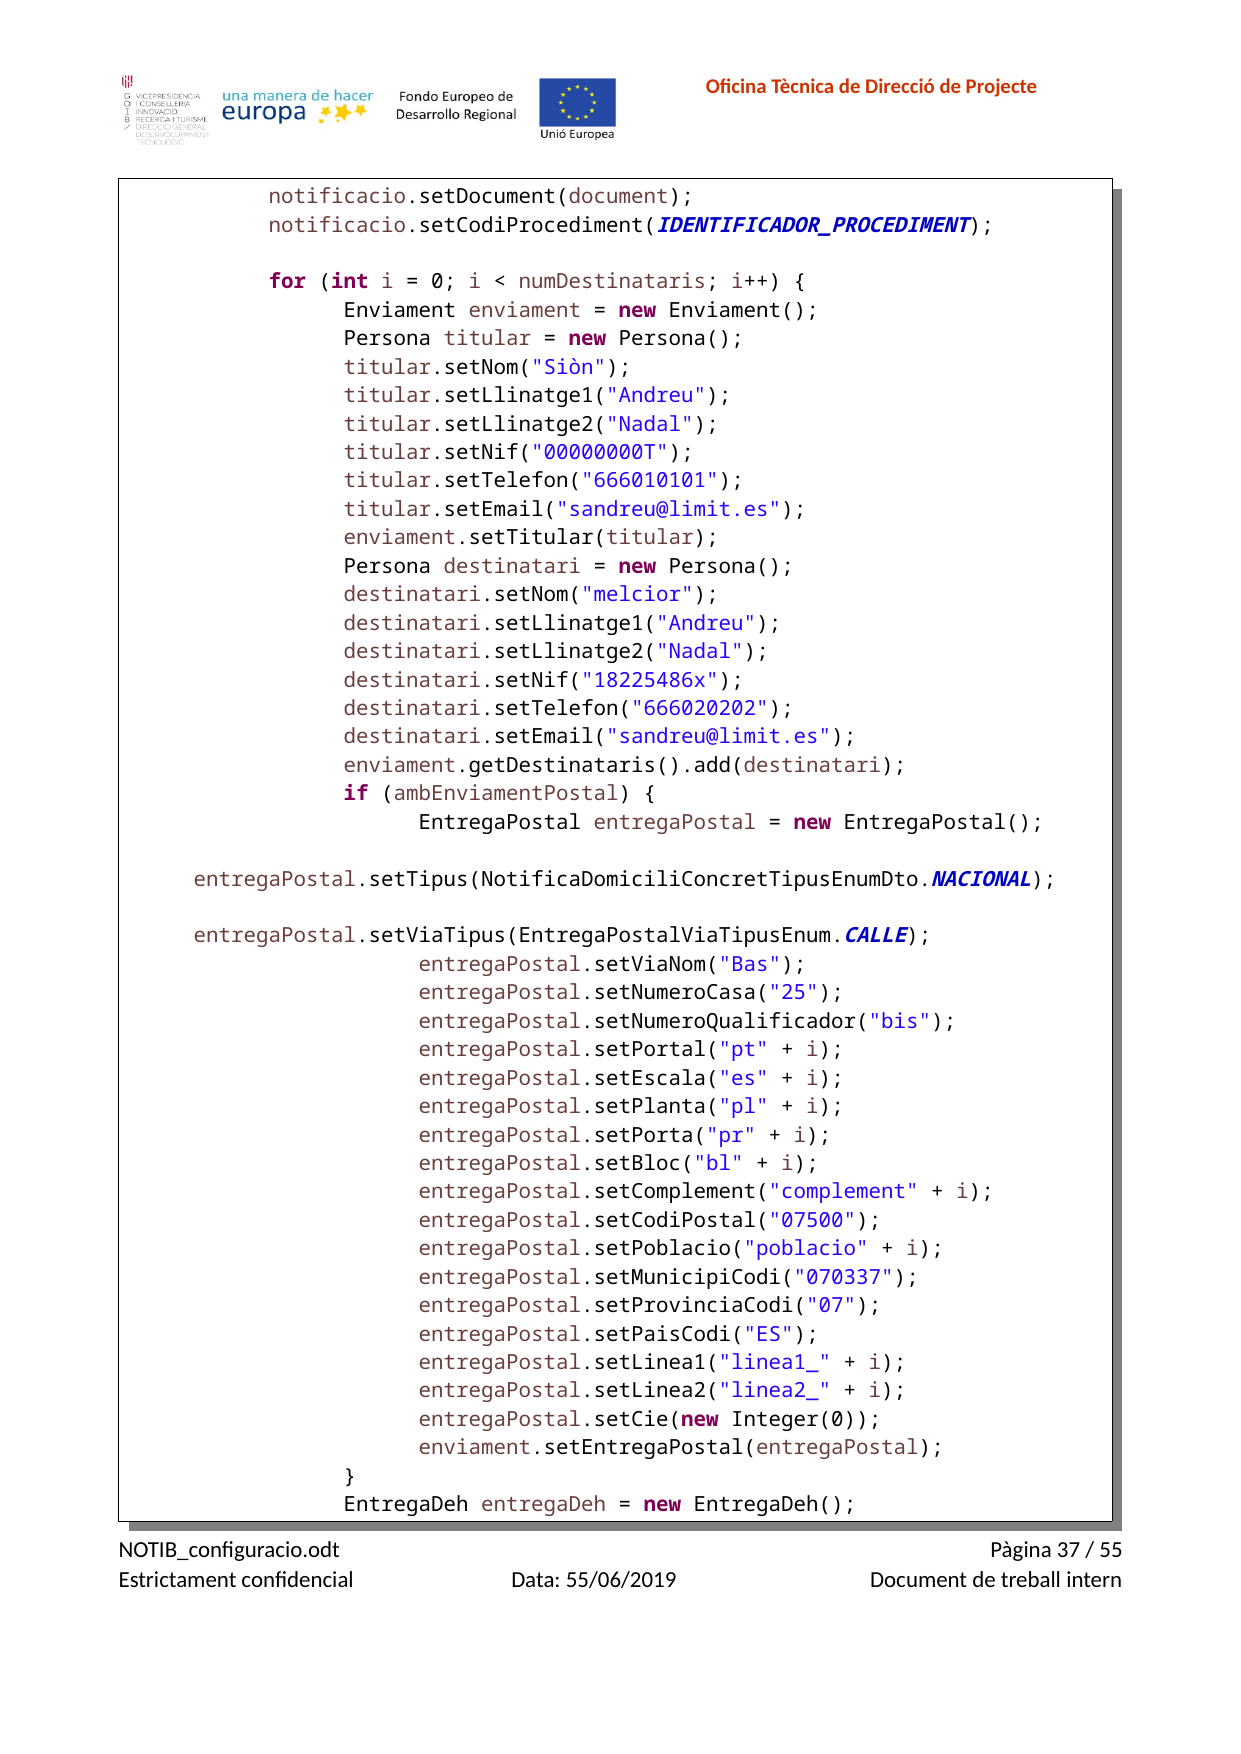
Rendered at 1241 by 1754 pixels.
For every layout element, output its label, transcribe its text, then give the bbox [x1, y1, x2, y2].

text destinatari.setTelefon("666020202"); [119, 690, 1112, 718]
text entregaPostal.setPoblacio("poblacio" + i); [119, 1230, 1112, 1259]
text notificacio.setDocument(document); [119, 179, 1112, 207]
text entregaPostal.setPortal("pt" + i); [119, 1031, 1112, 1060]
text entregaPostal.setCodiPostal("07500"); [119, 1202, 1112, 1230]
text titular.setNif("00000000T"); [119, 434, 1112, 463]
picture [118, 73, 213, 147]
text entregaPostal.setViaNom("Bas"); [119, 946, 1112, 974]
text entregaPostal.setPlanta("pl" + i); [119, 1088, 1112, 1117]
text titular.setTelefon("666010101"); [119, 463, 1112, 491]
text EntregaDeh entregaDeh = new EntregaDeh(); [119, 1486, 1112, 1521]
text destinatari.setEmail("sandreu@limit.es"); [119, 718, 1112, 747]
text entregaPostal.setMunicipiCodi("070337"); [119, 1259, 1112, 1287]
text entregaPostal.setLinea1("linea1_" + i); [119, 1344, 1112, 1373]
text enviament.getDestinataris().add(destinatari); [119, 747, 1112, 775]
text titular.setLlinatge2("Nadal"); [119, 406, 1112, 434]
text entregaPostal.setCie(new Integer(0)); [119, 1401, 1112, 1429]
picture [219, 73, 621, 147]
text entregaPostal.setTipus(NotificaDomiciliConcretTipusEnumDto.NACIONAL); [119, 832, 1112, 889]
text destinatari.setNif("18225486x"); [119, 662, 1112, 690]
text enviament.setEntregaPostal(entregaPostal); [119, 1429, 1112, 1458]
text entregaPostal.setViaTipus(EntregaPostalViaTipusEnum.CALLE); [119, 889, 1112, 946]
text entregaPostal.setNumeroQualificador("bis"); [119, 1003, 1112, 1031]
text } [119, 1458, 1112, 1486]
text Persona titular = new Persona(); [119, 320, 1112, 349]
text notificacio.setCodiProcediment(IDENTIFICADOR_PROCEDIMENT); [119, 207, 1112, 238]
text entregaPostal.setLinea2("linea2_" + i); [119, 1373, 1112, 1401]
text if (ambEnviamentPostal) { [119, 775, 1112, 804]
text destinatari.setLlinatge2("Nadal"); [119, 633, 1112, 662]
text Enviament enviament = new Enviament(); [119, 292, 1112, 320]
text entregaPostal.setProvinciaCodi("07"); [119, 1287, 1112, 1316]
text destinatari.setNom("melcior"); [119, 576, 1112, 605]
text entregaPostal.setPorta("pr" + i); [119, 1117, 1112, 1145]
text titular.setEmail("sandreu@limit.es"); [119, 491, 1112, 519]
text titular.setLlinatge1("Andreu"); [119, 377, 1112, 406]
text Persona destinatari = new Persona(); [119, 548, 1112, 576]
text entregaPostal.setBloc("bl" + i); [119, 1145, 1112, 1173]
text entregaPostal.setPaisCodi("ES"); [119, 1316, 1112, 1344]
text for (int i = 0; i < numDestinataris; i++) { [119, 263, 1112, 292]
text EntregaPostal entregaPostal = new EntregaPostal(); [119, 804, 1112, 832]
text entregaPostal.setComplement("complement" + i); [119, 1173, 1112, 1202]
text titular.setNom("Siòn"); [119, 349, 1112, 377]
text entregaPostal.setEscala("es" + i); [119, 1060, 1112, 1088]
text entregaPostal.setNumeroCasa("25"); [119, 974, 1112, 1003]
text destinatari.setLlinatge1("Andreu"); [119, 605, 1112, 633]
text enviament.setTitular(titular); [119, 519, 1112, 548]
